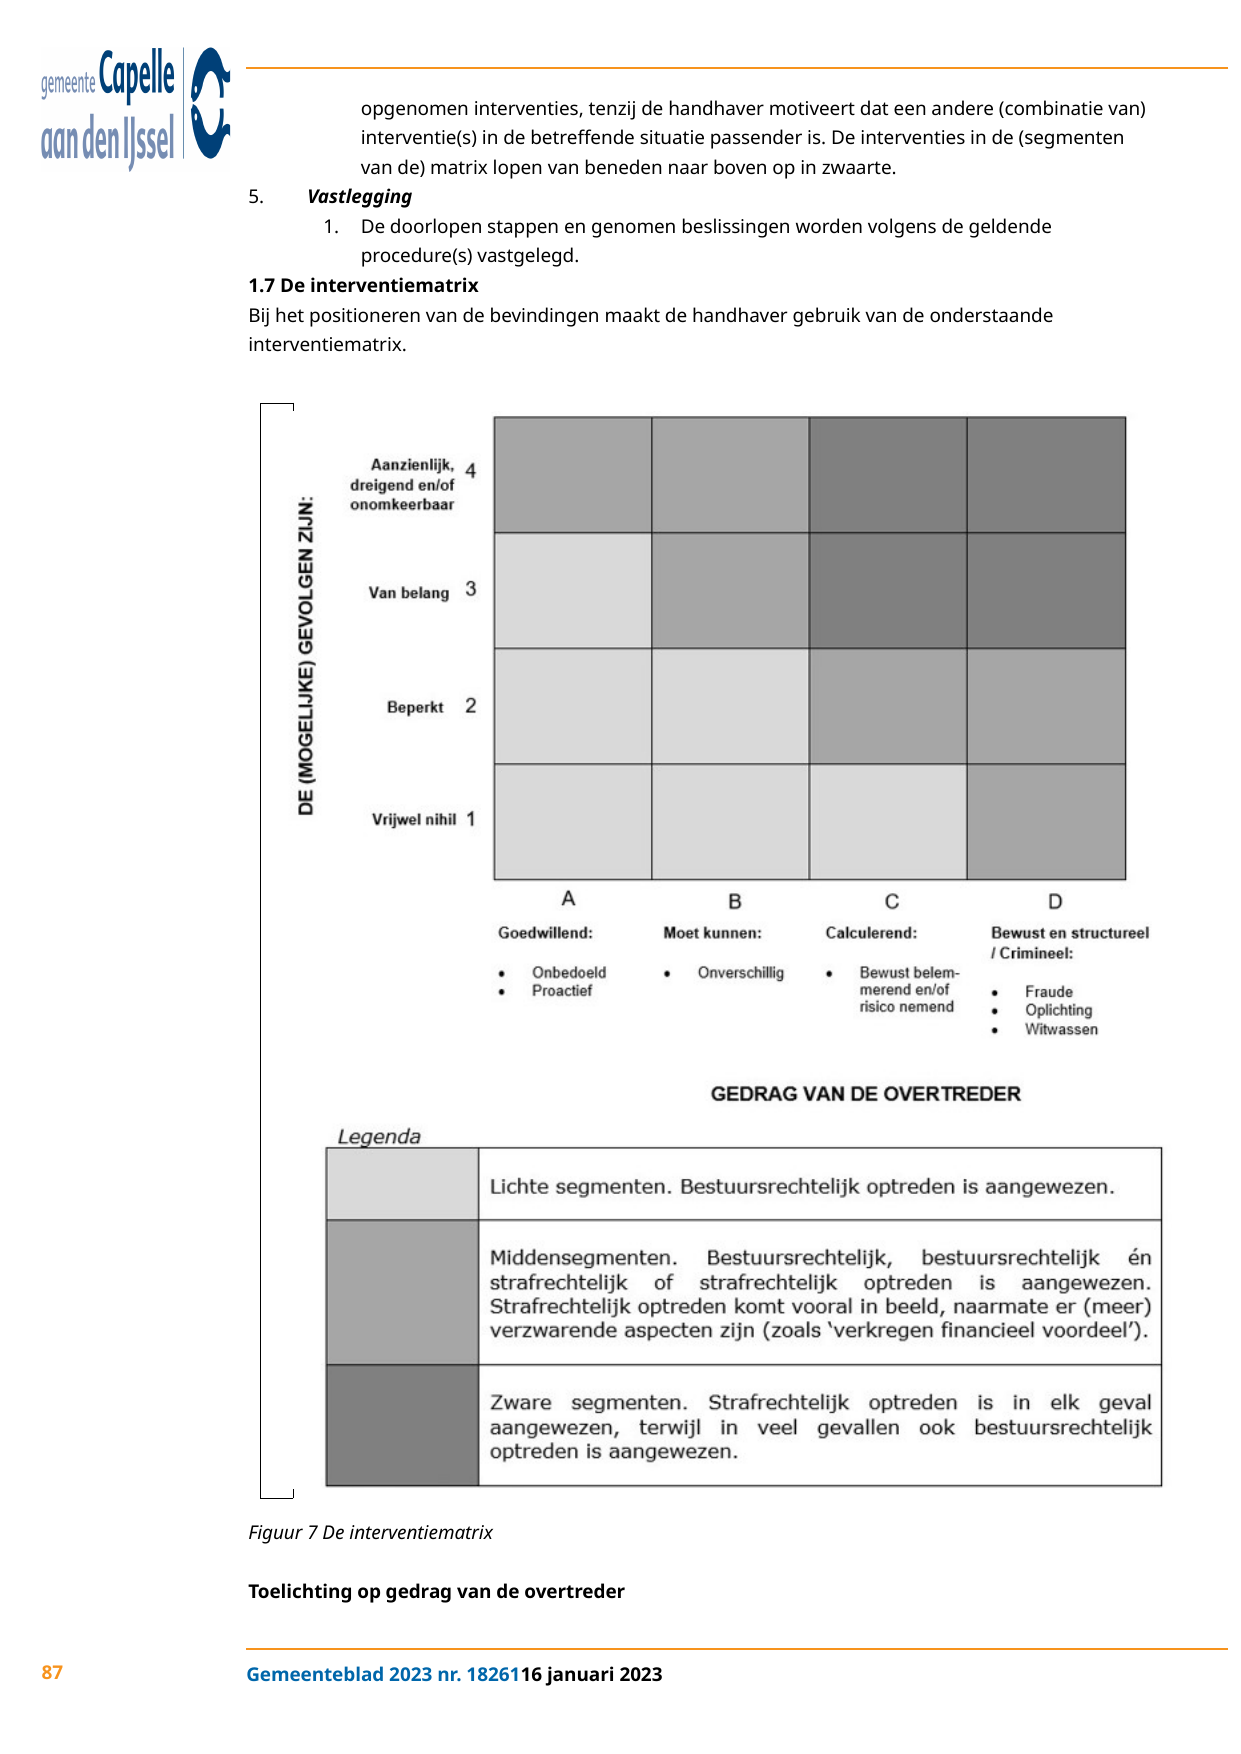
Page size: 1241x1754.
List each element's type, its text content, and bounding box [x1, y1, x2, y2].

text Figuur 7 De interventiematrix [248, 1519, 1152, 1545]
list Vastlegging [248, 183, 1152, 209]
text 1.7 De interventiematrix [248, 272, 1152, 298]
picture [41, 47, 231, 172]
list opgenomen interventies, tenzij de handhaver motiveert dat een andere (combinatie van) interventie(s) in de betreffende situatie passender is. De interventies in de (segmenten van de) matrix lopen van beneden naar boven op in zwaarte. [323, 95, 1152, 180]
text Toelichting op gedrag van de overtreder [248, 1578, 1152, 1604]
picture [268, 411, 1173, 1489]
text Bij het positioneren van de bevindingen maakt de handhaver gebruik van de onderstaande interventiematrix. [248, 302, 1152, 357]
list De doorlopen stappen en genomen beslissingen worden volgens de geldende procedure(s) vastgelegd. [323, 213, 1152, 268]
